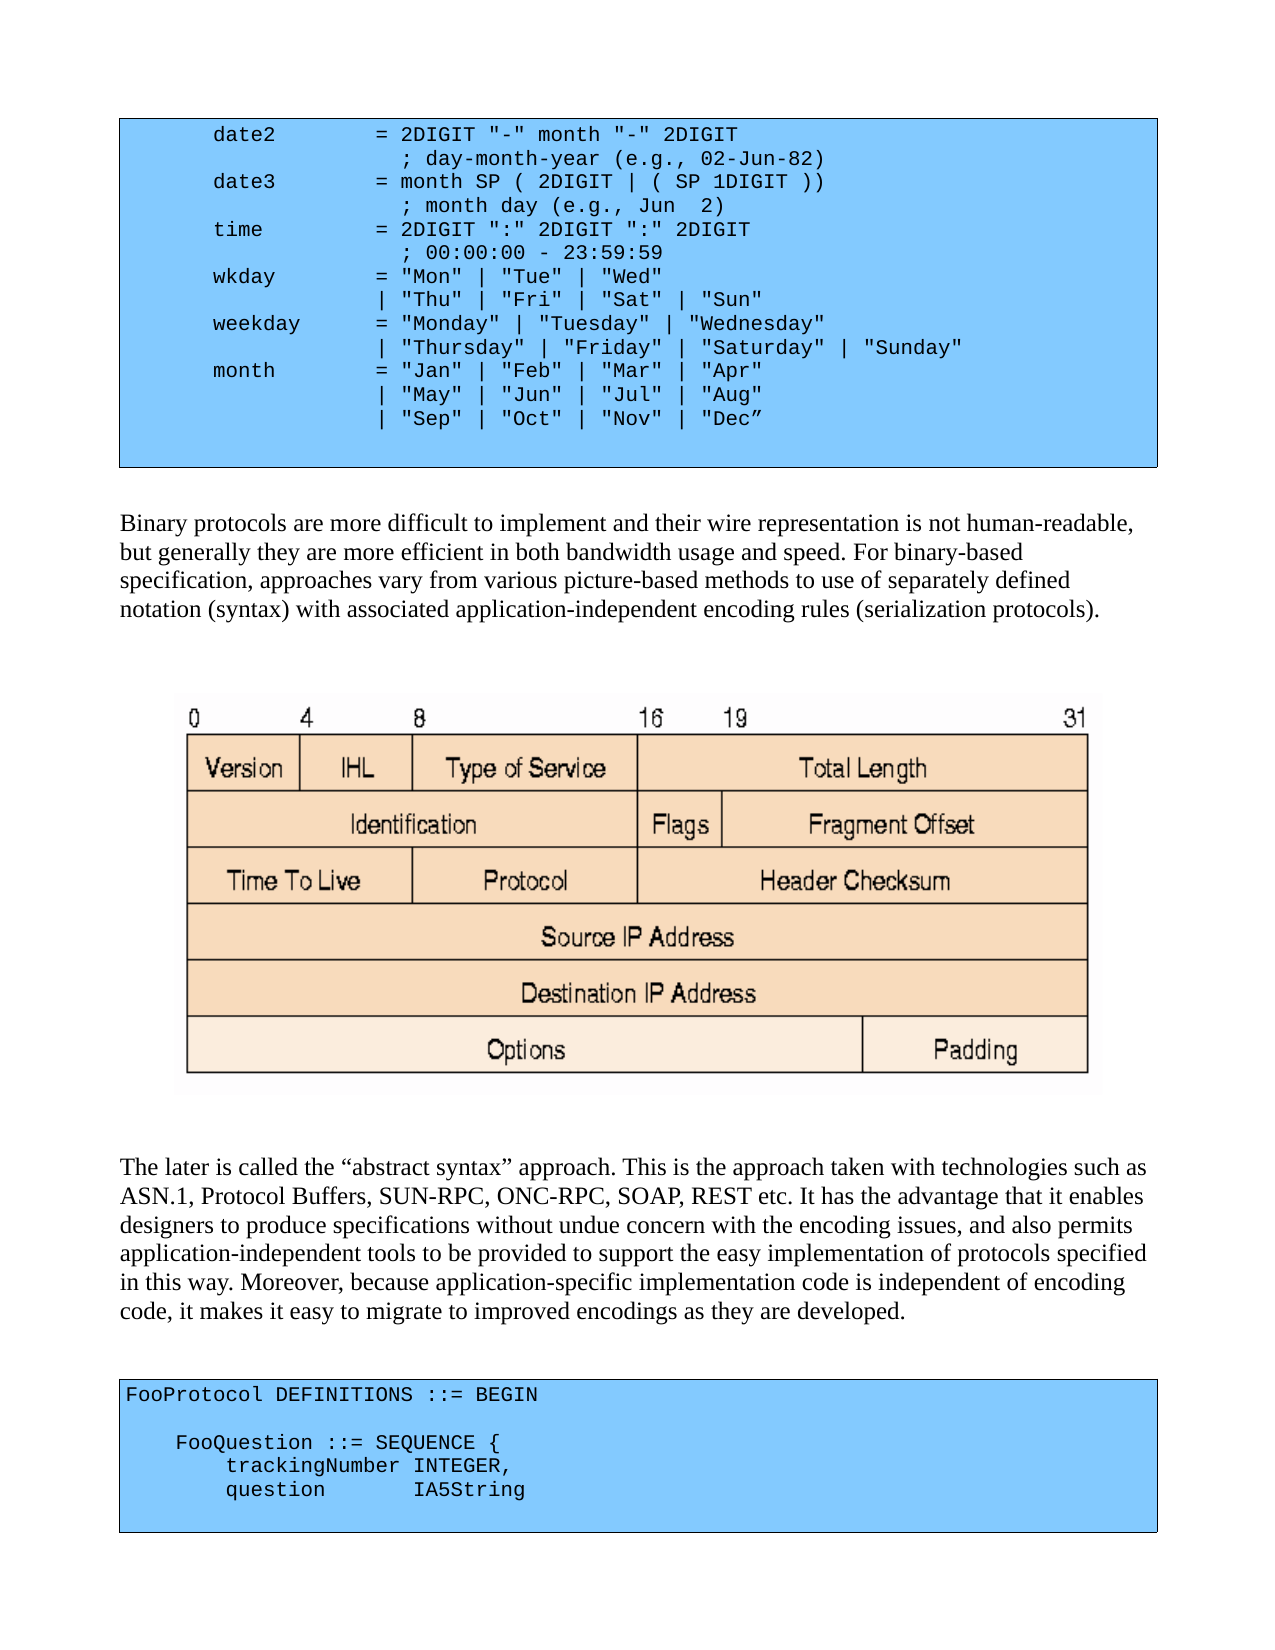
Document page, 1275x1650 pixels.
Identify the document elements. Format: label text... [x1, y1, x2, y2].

table_header date2 = 2DIGIT "-" month "-" 2DIGIT ; day-month-year (e.g., 02-Jun-82) date3 = month SP ( 2DIGIT | ( SP 1DIGIT )) ; month day (e.g., Jun 2) time = 2DIGIT ":" 2DIGIT ":" 2DIGIT ; 00:00:00 - 23:59:59 wkday = "Mon" | "Tue" | "Wed" | "Thu" | "Fri" | "Sat" | "Sun" weekday = "Monday" | "Tuesday" | "Wednesday" | "Thursday" | "Friday" | "Saturday" | "Sunday" month = "Jan" | "Feb" | "Mar" | "Apr" | "May" | "Jun" | "Jul" | "Aug" | "Sep" | "Oct" | "Nov" | "Dec” [120, 119, 1157, 467]
table_header FooProtocol DEFINITIONS ::= BEGIN FooQuestion ::= SEQUENCE { trackingNumber INTEGER, question IA5String [120, 1380, 1157, 1532]
text The later is called the “abstract syntax” approach. This is the approach taken with technologies such as ASN.1, Protocol Buffers, SUN-RPC, ONC-RPC, SOAP, REST etc. It has the advantage that it enables designers to produce specifications without undue concern with the encoding issues, and also permits application-independent tools to be provided to support the easy implementation of protocols specified in this way. Moreover, because application-specific implementation code is independent of encoding code, it makes it easy to migrate to improved encodings as they are developed. [119, 1152, 1157, 1325]
text Binary protocols are more difficult to implement and their wire representation is not human-readable, but generally they are more efficient in both bandwidth usage and speed. For binary-based specification, approaches vary from various picture-based methods to use of separately defined notation (syntax) with associated application-independent encoding rules (serialization protocols). [119, 508, 1157, 623]
picture [157, 676, 1120, 1111]
